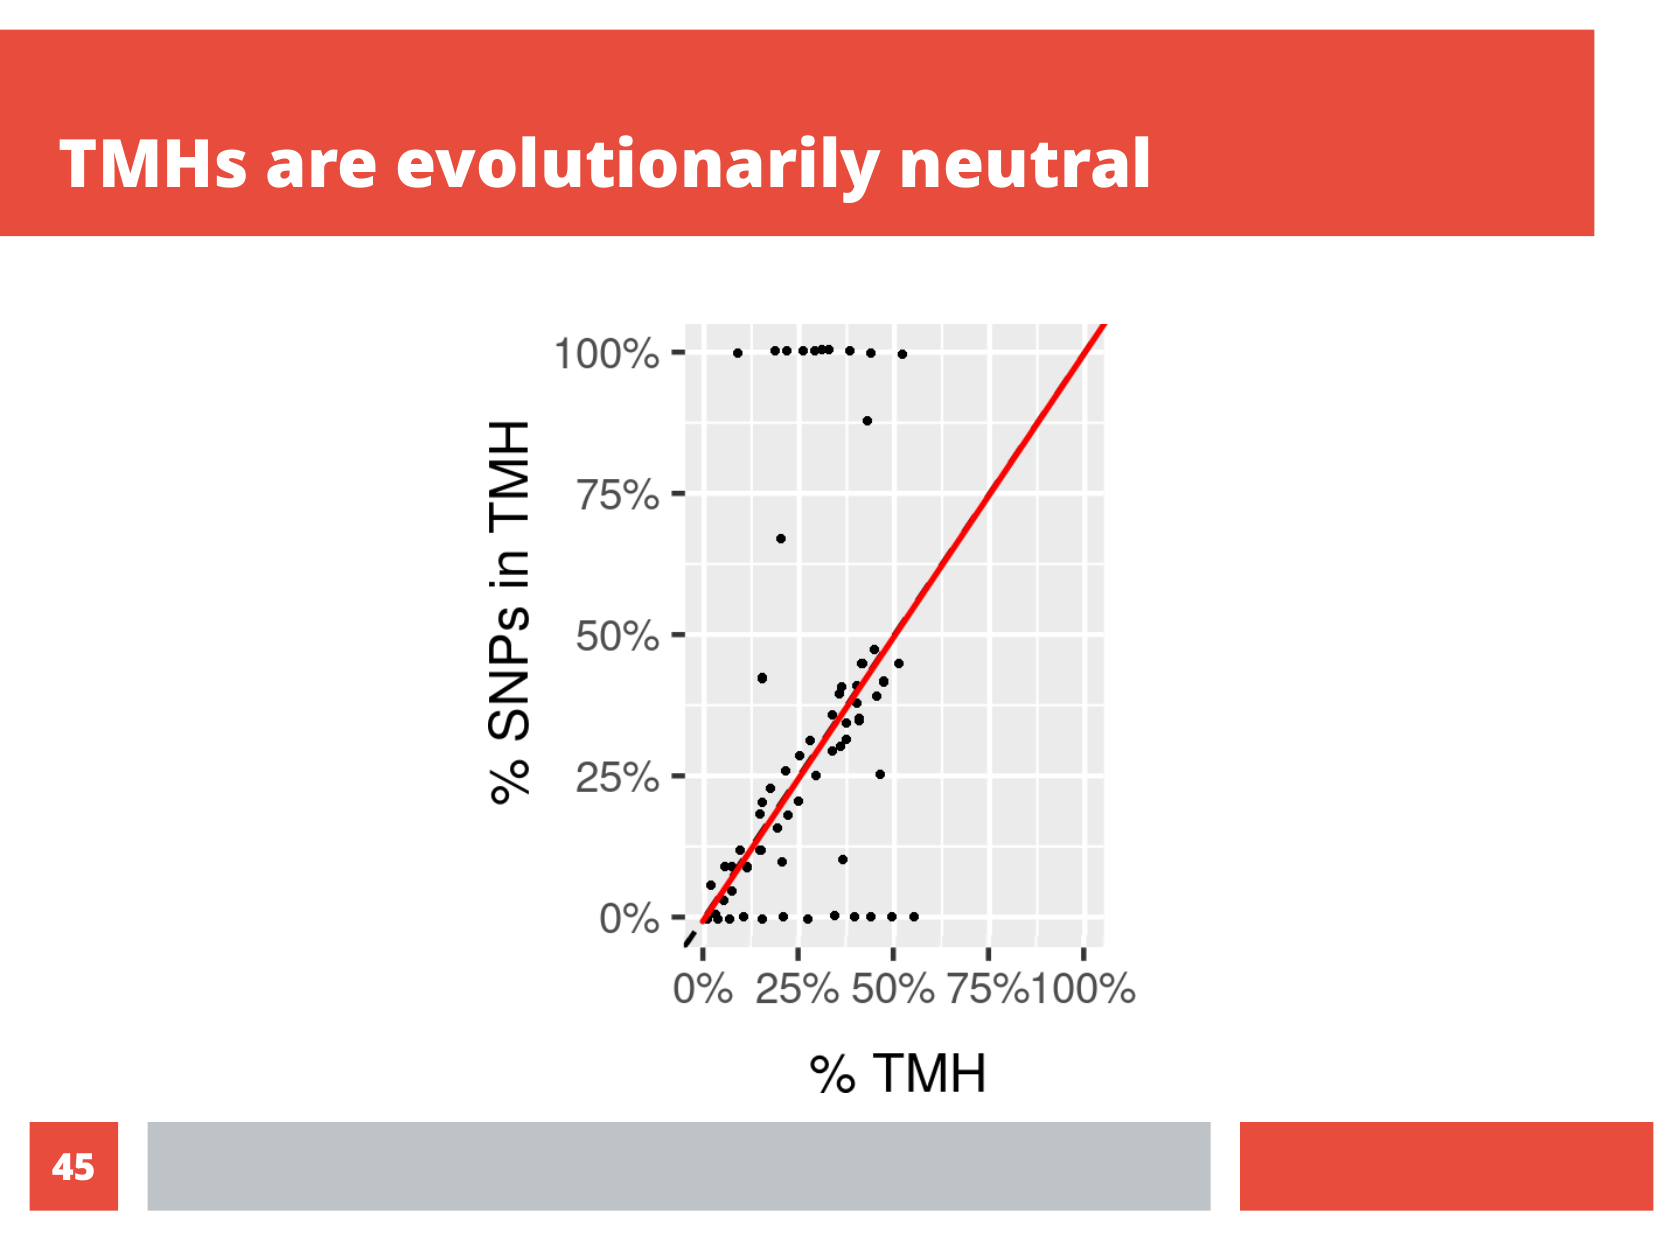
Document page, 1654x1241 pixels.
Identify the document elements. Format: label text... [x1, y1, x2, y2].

picture [488, 324, 1136, 1093]
title TMHs are evolutionarily neutral [59, 59, 1595, 207]
